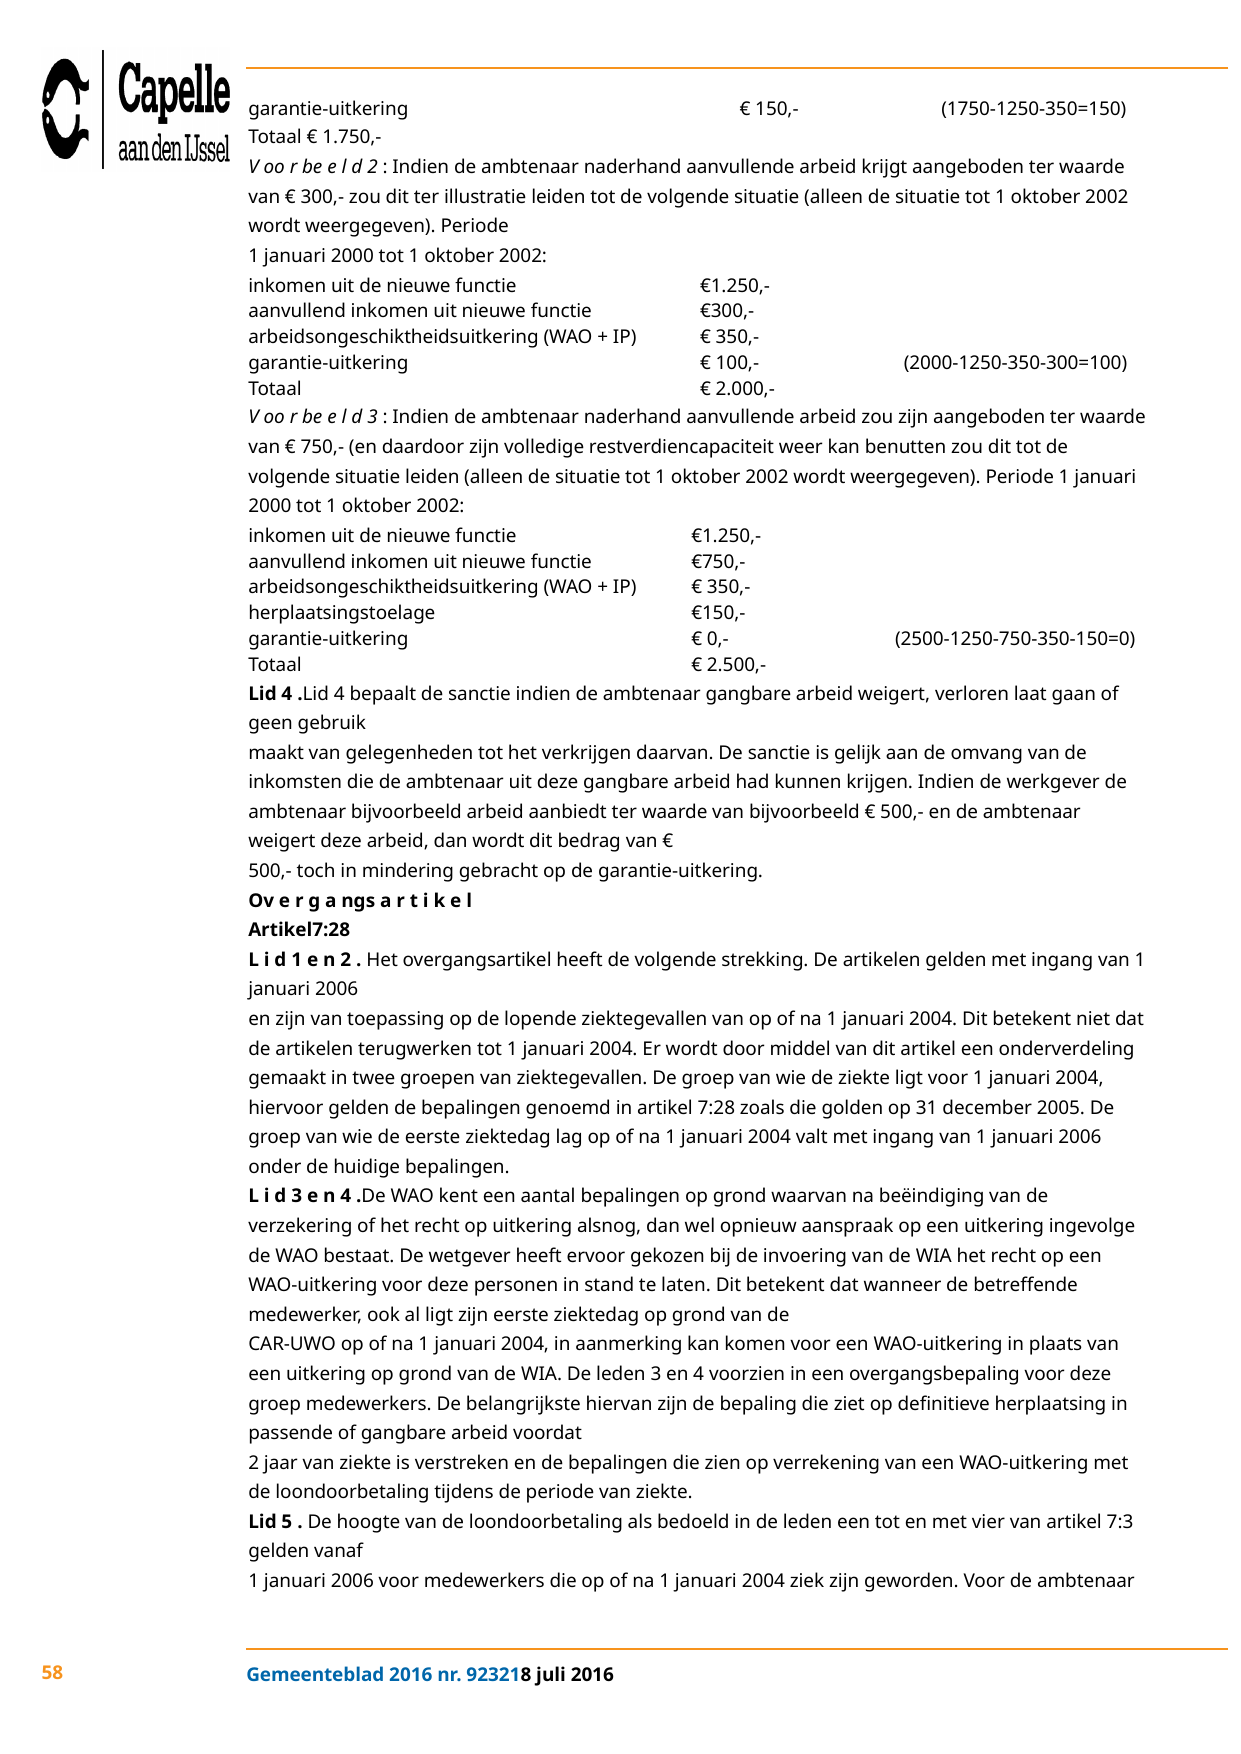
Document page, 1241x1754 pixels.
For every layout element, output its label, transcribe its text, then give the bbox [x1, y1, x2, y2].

table_cell € 2.000,- [700, 375, 903, 400]
table_header [895, 522, 1152, 548]
table_cell garantie-uitkering [248, 625, 691, 651]
table_cell garantie-uitkering [248, 349, 700, 375]
table_header [904, 272, 1152, 297]
text L i d 1 e n 2 . Het overgangsartikel heeft de volgende strekking. De artikelen gelden met ingang van 1 januari 2006 [248, 946, 1152, 1001]
table_header €1.250,- [700, 272, 903, 297]
table_cell [895, 548, 1152, 573]
table_cell [895, 574, 1152, 599]
table_cell [895, 651, 1152, 676]
table_cell €750,- [691, 548, 895, 573]
text CAR-UWO op of na 1 januari 2004, in aanmerking kan komen voor een WAO-uitkering in plaats van een uitkering op grond van de WIA. De leden 3 en 4 voorzien in een overgangsbepaling voor deze groep medewerkers. De belangrijkste hiervan zijn de bepaling die ziet op definitieve herplaatsing in passende of gangbare arbeid voordat [248, 1331, 1152, 1445]
table_cell € 350,- [691, 574, 895, 599]
table_cell €300,- [700, 298, 903, 323]
table_cell € 100,- [700, 349, 903, 375]
text 1 januari 2006 voor medewerkers die op of na 1 januari 2004 ziek zijn geworden. Voor de ambtenaar [248, 1567, 1152, 1593]
table_cell (2500-1250-750-350-150=0) [895, 625, 1152, 651]
text Lid 4 .Lid 4 bepaalt de sanctie indien de ambtenaar gangbare arbeid weigert, verloren laat gaan of geen gebruik [248, 680, 1152, 735]
table_cell aanvullend inkomen uit nieuwe functie [248, 548, 691, 573]
table_cell Totaal [248, 651, 691, 676]
table_cell [904, 323, 1152, 349]
table_cell € 150,- [739, 95, 941, 121]
table_cell garantie-uitkering [248, 95, 739, 121]
text 500,- toch in mindering gebracht op de garantie-uitkering. [248, 857, 1152, 883]
table_cell €150,- [691, 599, 895, 625]
text V oo r be e l d 3 : Indien de ambtenaar naderhand aanvullende arbeid zou zijn aangeboden ter waarde van € 750,- (en daardoor zijn volledige restverdiencapaciteit weer kan benutten zou dit tot de volgende situatie leiden (alleen de situatie tot 1 oktober 2002 wordt weergegeven). Periode 1 januari 2000 tot 1 oktober 2002: [248, 404, 1152, 518]
table_cell (2000-1250-350-300=100) [904, 349, 1152, 375]
table_cell [904, 375, 1152, 400]
text V oo r be e l d 2 : Indien de ambtenaar naderhand aanvullende arbeid krijgt aangeboden ter waarde van € 300,- zou dit ter illustratie leiden tot de volgende situatie (alleen de situatie tot 1 oktober 2002 wordt weergegeven). Periode [248, 153, 1152, 238]
text Lid 5 . De hoogte van de loondoorbetaling als bedoeld in de leden een tot en met vier van artikel 7:3 gelden vanaf [248, 1508, 1152, 1563]
text 1 januari 2000 tot 1 oktober 2002: [248, 242, 1152, 268]
text Ov e r g a ngs a r t i k e l [248, 887, 1152, 912]
table_cell € 350,- [700, 323, 903, 349]
table_header inkomen uit de nieuwe functie [248, 272, 700, 297]
text maakt van gelegenheden tot het verkrijgen daarvan. De sanctie is gelijk aan de omvang van de inkomsten die de ambtenaar uit deze gangbare arbeid had kunnen krijgen. Indien de werkgever de ambtenaar bijvoorbeeld arbeid aanbiedt ter waarde van bijvoorbeeld € 500,- en de ambtenaar weigert deze arbeid, dan wordt dit bedrag van € [248, 739, 1152, 853]
table_cell [904, 298, 1152, 323]
table_cell arbeidsongeschiktheidsuitkering (WAO + IP) [248, 574, 691, 599]
table_cell [895, 599, 1152, 625]
text en zijn van toepassing op de lopende ziektegevallen van op of na 1 januari 2004. Dit betekent niet dat de artikelen terugwerken tot 1 januari 2004. Er wordt door middel van dit artikel een onderverdeling gemaakt in twee groepen van ziektegevallen. De groep van wie de ziekte ligt voor 1 januari 2004, hiervoor gelden de bepalingen genoemd in artikel 7:28 zoals die golden op 31 december 2005. De groep van wie de eerste ziektedag lag op of na 1 januari 2004 valt met ingang van 1 januari 2006 onder de huidige bepalingen. [248, 1005, 1152, 1179]
table_header €1.250,- [691, 522, 895, 548]
table_cell (1750-1250-350=150) [941, 95, 1152, 121]
table_cell arbeidsongeschiktheidsuitkering (WAO + IP) [248, 323, 700, 349]
table_cell € 2.500,- [691, 651, 895, 676]
table_cell Totaal [248, 375, 700, 400]
table_header inkomen uit de nieuwe functie [248, 522, 691, 548]
text L i d 3 e n 4 .De WAO kent een aantal bepalingen op grond waarvan na beëindiging van de verzekering of het recht op uitkering alsnog, dan wel opnieuw aanspraak op een uitkering ingevolge de WAO bestaat. De wetgever heeft ervoor gekozen bij de invoering van de WIA het recht op een WAO-uitkering voor deze personen in stand te laten. Dit betekent dat wanneer de betreffende medewerker, ook al ligt zijn eerste ziektedag op grond van de [248, 1183, 1152, 1327]
text Artikel7:28 [248, 916, 1152, 942]
table_cell aanvullend inkomen uit nieuwe functie [248, 298, 700, 323]
table_cell € 0,- [691, 625, 895, 651]
table_cell herplaatsingstoelage [248, 599, 691, 625]
picture [41, 47, 231, 172]
text 2 jaar van ziekte is verstreken en de bepalingen die zien op verrekening van een WAO-uitkering met de loondoorbetaling tijdens de periode van ziekte. [248, 1449, 1152, 1504]
text Totaal € 1.750,- [248, 124, 1152, 149]
